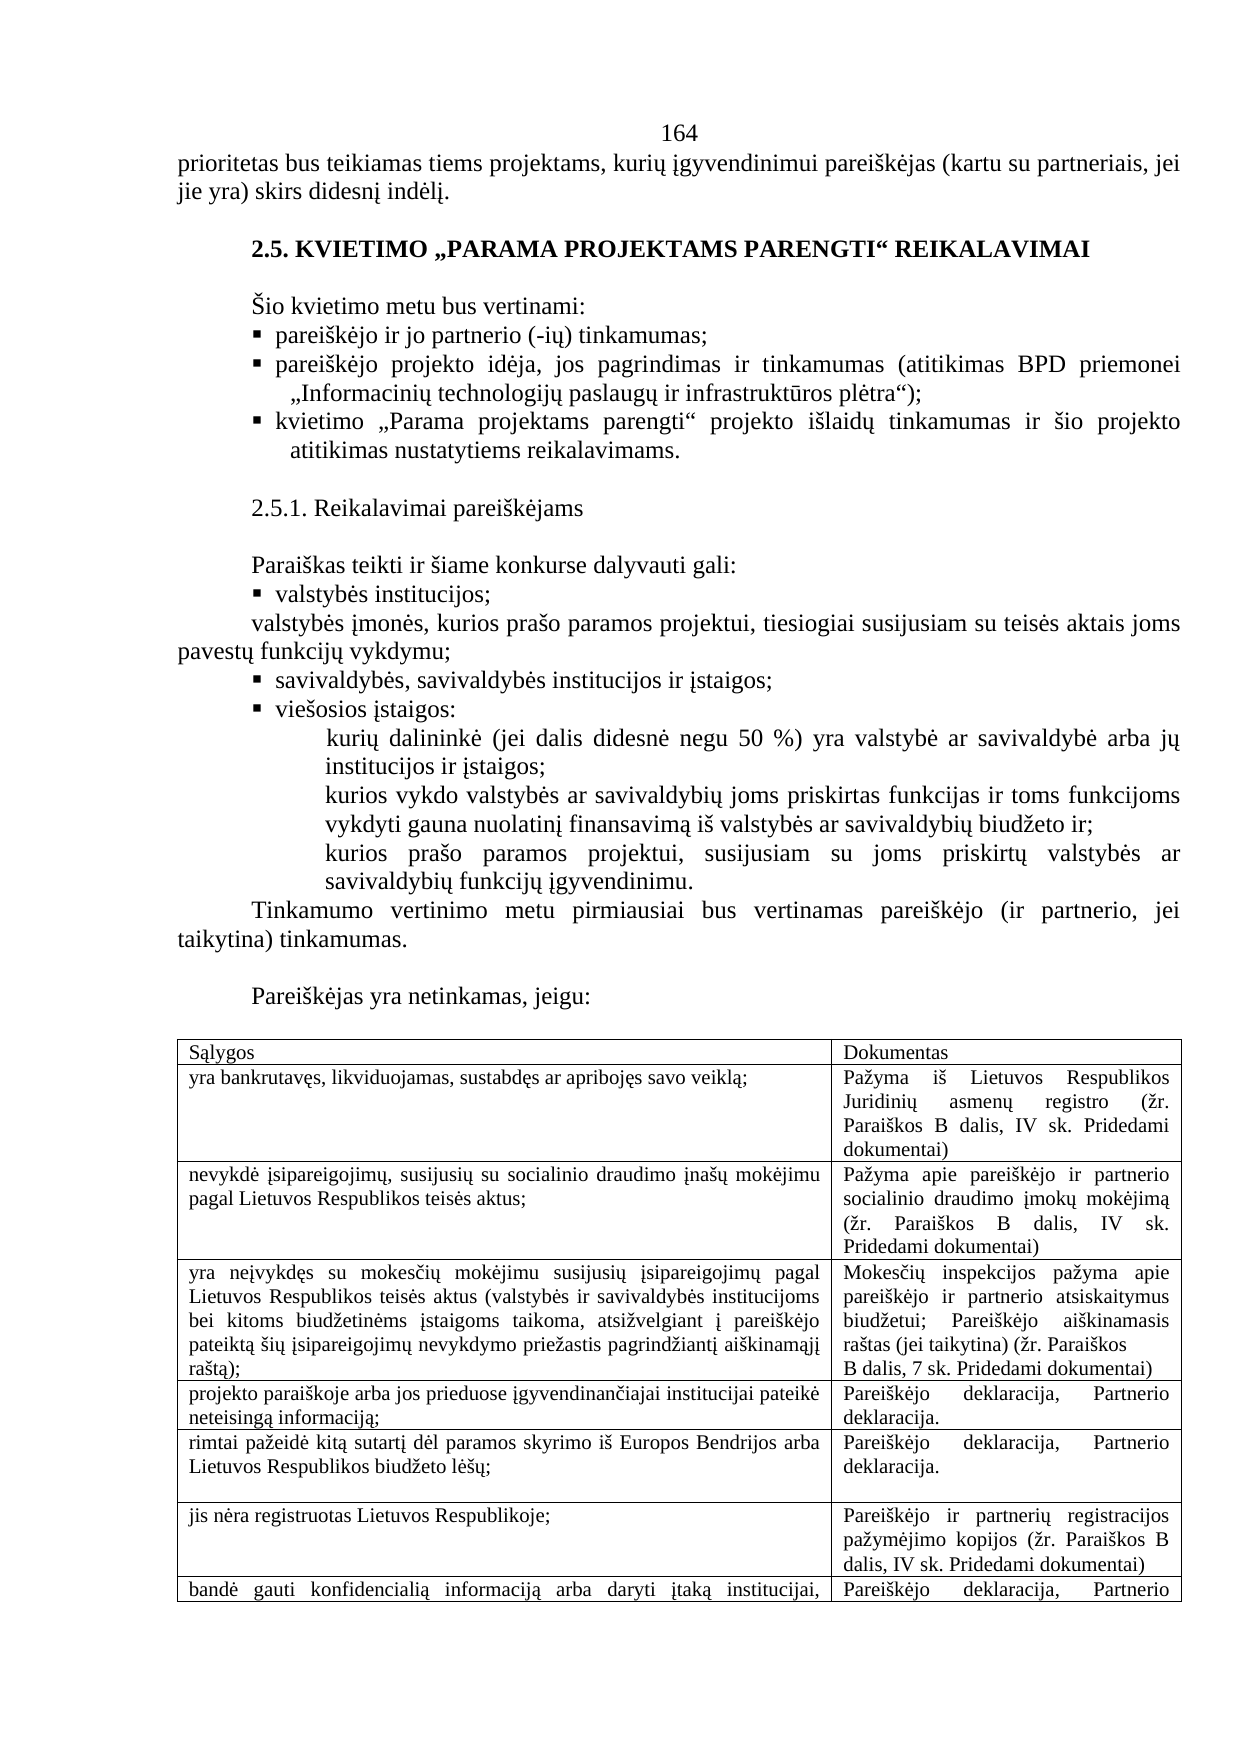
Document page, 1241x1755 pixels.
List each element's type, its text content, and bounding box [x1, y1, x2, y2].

table_cell bandė gauti konfidencialią informaciją arba daryti įtaką institucijai, [178, 1577, 831, 1601]
text Tinkamumo vertinimo metu pirmiausiai bus vertinamas pareiškėjo (ir partnerio, jei taikytina) tinkamumas. [177, 895, 1181, 953]
table_header Sąlygos [178, 1040, 831, 1064]
table_cell yra bankrutavęs, likviduojamas, sustabdęs ar apribojęs savo veiklą; [178, 1065, 831, 1161]
text viešosios įstaigos: [177, 694, 1181, 723]
table_cell nevykdė įsipareigojimų, susijusių su socialinio draudimo įnašų mokėjimu pagal Lietuvos Respublikos teisės aktus; [178, 1162, 831, 1258]
text pareiškėjo ir jo partnerio (-ių) tinkamumas; [177, 320, 1181, 349]
table_cell jis nėra registruotas Lietuvos Respublikoje; [178, 1503, 831, 1576]
table_header Dokumentas [832, 1040, 1181, 1064]
table_cell Pareiškėjo deklaracija, Partnerio deklaracija. [832, 1430, 1181, 1502]
text Paraiškas teikti ir šiame konkurse dalyvauti gali: [177, 550, 1181, 579]
text prioritetas bus teikiamas tiems projektams, kurių įgyvendinimui pareiškėjas (kartu su partneriais, jei jie yra) skirs didesnį indėlį. [177, 148, 1181, 205]
table_cell Pareiškėjo ir partnerių registracijos pažymėjimo kopijos (žr. Paraiškos B dalis, IV sk. Pridedami dokumentai) [832, 1503, 1181, 1576]
text kurios prašo paramos projektui, susijusiam su joms priskirtų valstybės ar savivaldybių funkcijų įgyvendinimu. [325, 838, 1181, 895]
table_cell Pareiškėjo deklaracija, Partnerio deklaracija. [832, 1381, 1181, 1429]
table_cell Pažyma iš Lietuvos Respublikos Juridinių asmenų registro (žr. Paraiškos B dalis, IV sk. Pridedami dokumentai) [832, 1065, 1181, 1161]
text valstybės įmonės, kurios prašo paramos projektui, tiesiogiai susijusiam su teisės aktais joms pavestų funkcijų vykdymu; [177, 608, 1181, 665]
text kvietimo „Parama projektams parengti“ projekto išlaidų tinkamumas ir šio projekto atitikimas nustatytiems reikalavimams. [251, 406, 1181, 464]
text valstybės institucijos; [177, 579, 1181, 608]
text 2.5.1. Reikalavimai pareiškėjams [177, 493, 1181, 521]
table_cell projekto paraiškoje arba jos prieduose įgyvendinančiajai institucijai pateikė neteisingą informaciją; [178, 1381, 831, 1429]
text kurios vykdo valstybės ar savivaldybių joms priskirtas funkcijas ir toms funkcijoms vykdyti gauna nuolatinį finansavimą iš valstybės ar savivaldybių biudžeto ir; [325, 780, 1181, 838]
text pareiškėjo projekto idėja, jos pagrindimas ir tinkamumas (atitikimas BPD priemonei „Informacinių technologijų paslaugų ir infrastruktūros plėtra“); [251, 349, 1181, 406]
text 2.5. Kvietimo „Parama projektams parengti“ reikalavimai [177, 234, 1181, 263]
table_cell Pareiškėjo deklaracija, Partnerio [832, 1577, 1181, 1601]
text savivaldybės, savivaldybės institucijos ir įstaigos; [177, 665, 1181, 694]
text kurių dalininkė (jei dalis didesnė negu 50 %) yra valstybė ar savivaldybė arba jų institucijos ir įstaigos; [325, 723, 1181, 780]
table_cell yra neįvykdęs su mokesčių mokėjimu susijusių įsipareigojimų pagal Lietuvos Respublikos teisės aktus (valstybės ir savivaldybės institucijoms bei kitoms biudžetinėms įstaigoms taikoma, atsižvelgiant į pareiškėjo pateiktą šių įsipareigojimų nevykdymo priežastis pagrindžiantį aiškinamąjį raštą); [178, 1260, 831, 1380]
text Šio kvietimo metu bus vertinami: [177, 291, 1181, 320]
table_cell rimtai pažeidė kitą sutartį dėl paramos skyrimo iš Europos Bendrijos arba Lietuvos Respublikos biudžeto lėšų; [178, 1430, 831, 1502]
table_cell Mokesčių inspekcijos pažyma apie pareiškėjo ir partnerio atsiskaitymus biudžetui; Pareiškėjo aiškinamasis raštas (jei taikytina) (žr. Paraiškos B dalis, 7 sk. Pridedami dokumentai) [832, 1260, 1181, 1380]
table_cell Pažyma apie pareiškėjo ir partnerio socialinio draudimo įmokų mokėjimą (žr. Paraiškos B dalis, IV sk. Pridedami dokumentai) [832, 1162, 1181, 1258]
text Pareiškėjas yra netinkamas, jeigu: [177, 981, 1181, 1010]
